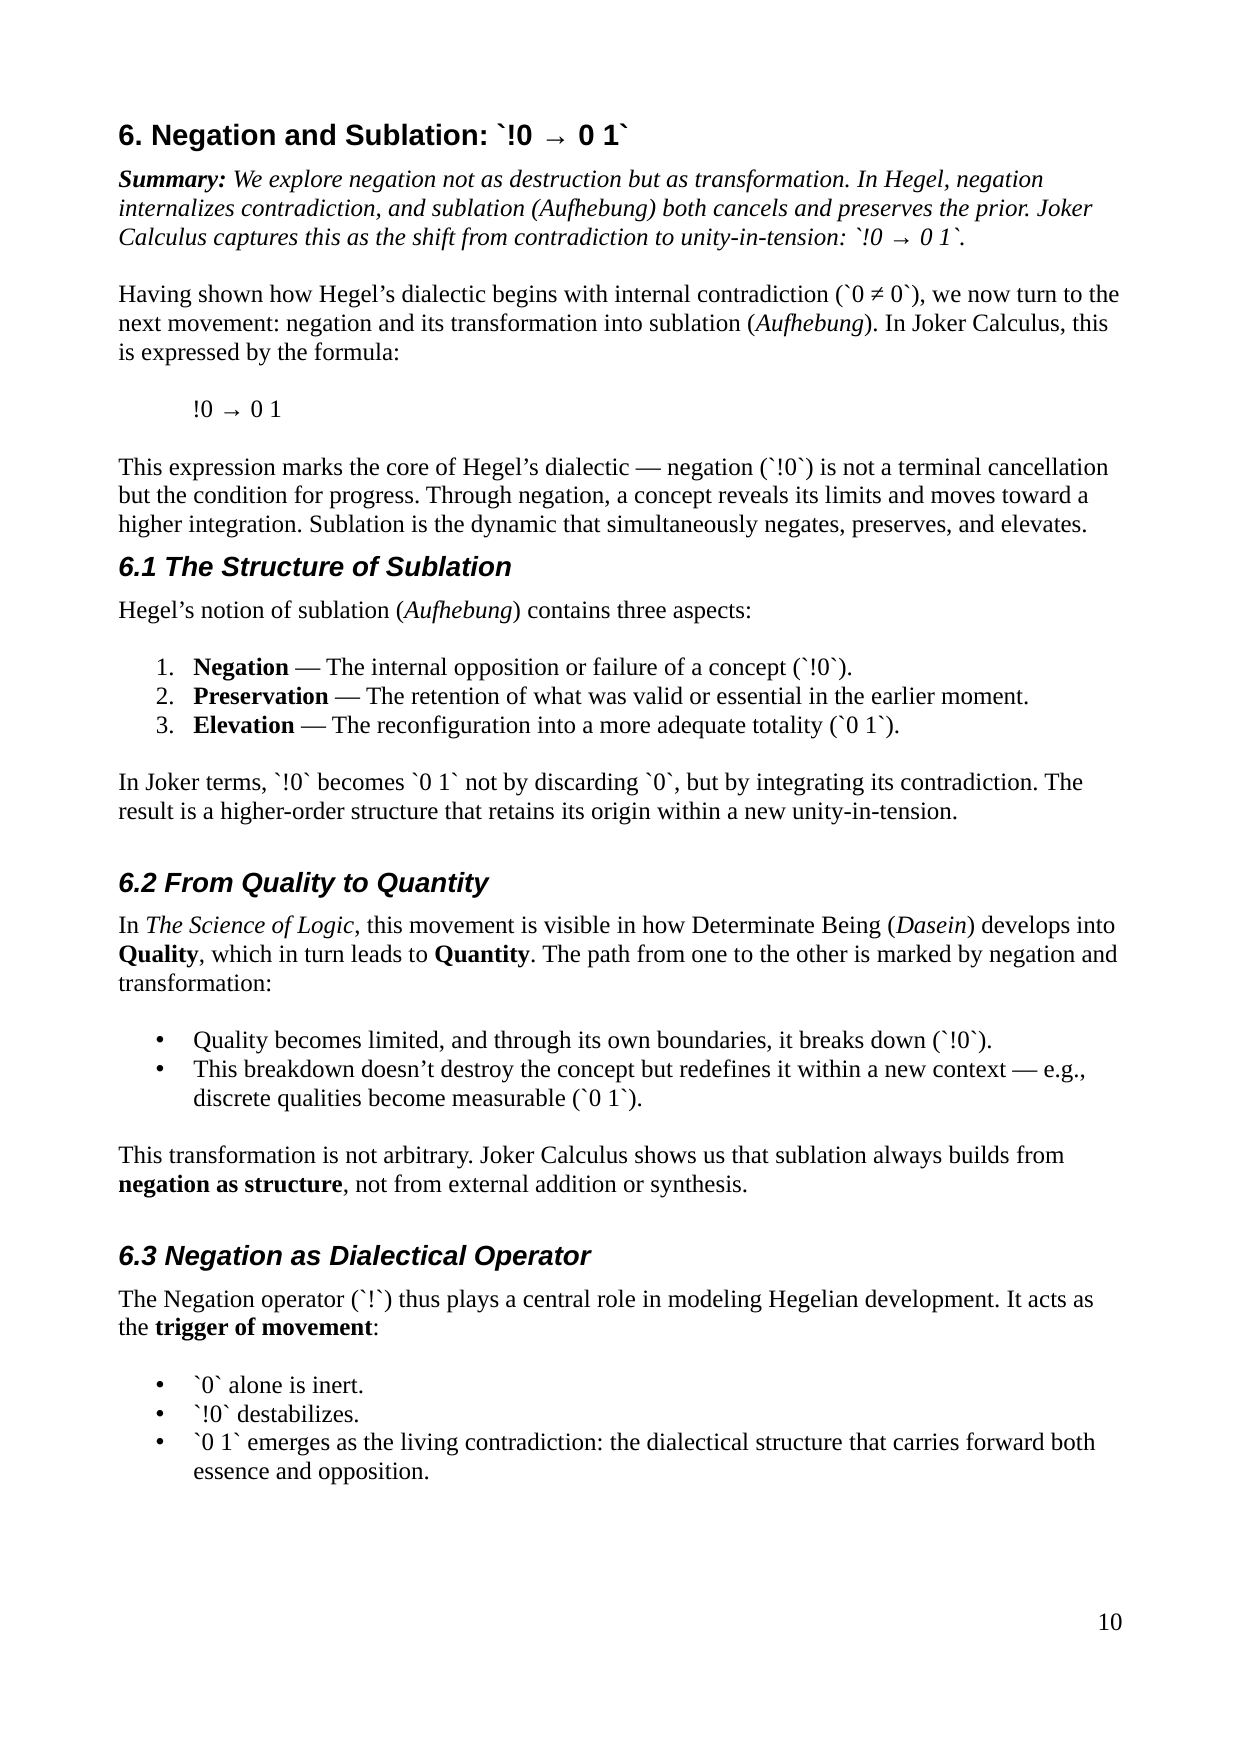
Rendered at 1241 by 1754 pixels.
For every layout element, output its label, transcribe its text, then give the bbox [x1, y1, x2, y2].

list Quality becomes limited, and through its own boundaries, it breaks down (`!0`). [156, 1026, 1122, 1054]
subtitle 6. Negation and Sublation: `!0 → 0 1` [118, 118, 1122, 152]
text The Negation operator (`!`) thus plays a central role in modeling Hegelian development. It acts as the trigger of movement: [118, 1284, 1122, 1341]
list This breakdown doesn’t destroy the concept but redefines it within a new context — e.g., discrete qualities become measurable (`0 1`). [156, 1054, 1122, 1112]
text In Joker terms, `!0` becomes `0 1` not by discarding `0`, but by integrating its contradiction. The result is a higher-order structure that retains its origin within a new unity-in-tension. [118, 767, 1122, 825]
text In The Science of Logic, this movement is visible in how Determinate Being (Dasein) develops into Quality, which in turn leads to Quantity. The path from one to the other is marked by negation and transformation: [118, 911, 1122, 997]
text This transformation is not arbitrary. Joker Calculus shows us that sublation always builds from negation as structure, not from external addition or synthesis. [118, 1141, 1122, 1198]
list Negation — The internal opposition or failure of a concept (`!0`). [156, 652, 1122, 681]
text Summary: We explore negation not as destruction but as transformation. In Hegel, negation internalizes contradiction, and sublation (Aufhebung) both cancels and preserves the prior. Joker Calculus captures this as the shift from contradiction to unity-in-tension: `!0 → 0 1`. [118, 164, 1122, 251]
text Having shown how Hegel’s dialectic begins with internal contradiction (`0 ≠ 0`), we now turn to the next movement: negation and its transformation into sublation (Aufhebung). In Joker Calculus, this is expressed by the formula: [118, 279, 1122, 366]
text Hegel’s notion of sublation (Aufhebung) contains three aspects: [118, 595, 1122, 624]
text !0 → 0 1 [118, 394, 1122, 423]
list Preservation — The retention of what was valid or essential in the earlier moment. [156, 681, 1122, 710]
subtitle 6.1 The Structure of Sublation [118, 551, 1122, 582]
list Elevation — The reconfiguration into a more adequate totality (`0 1`). [156, 710, 1122, 739]
list `0 1` emerges as the living contradiction: the dialectical structure that carries forward both essence and opposition. [156, 1427, 1122, 1485]
list `0` alone is inert. [156, 1370, 1122, 1399]
subtitle 6.3 Negation as Dialectical Operator [118, 1239, 1122, 1271]
list `!0` destabilizes. [156, 1399, 1122, 1427]
text This expression marks the core of Hegel’s dialectic — negation (`!0`) is not a terminal cancellation but the condition for progress. Through negation, a concept reveals its limits and moves toward a higher integration. Sublation is the dynamic that simultaneously negates, preserves, and elevates. [118, 452, 1122, 538]
subtitle 6.2 From Quality to Quantity [118, 866, 1122, 898]
